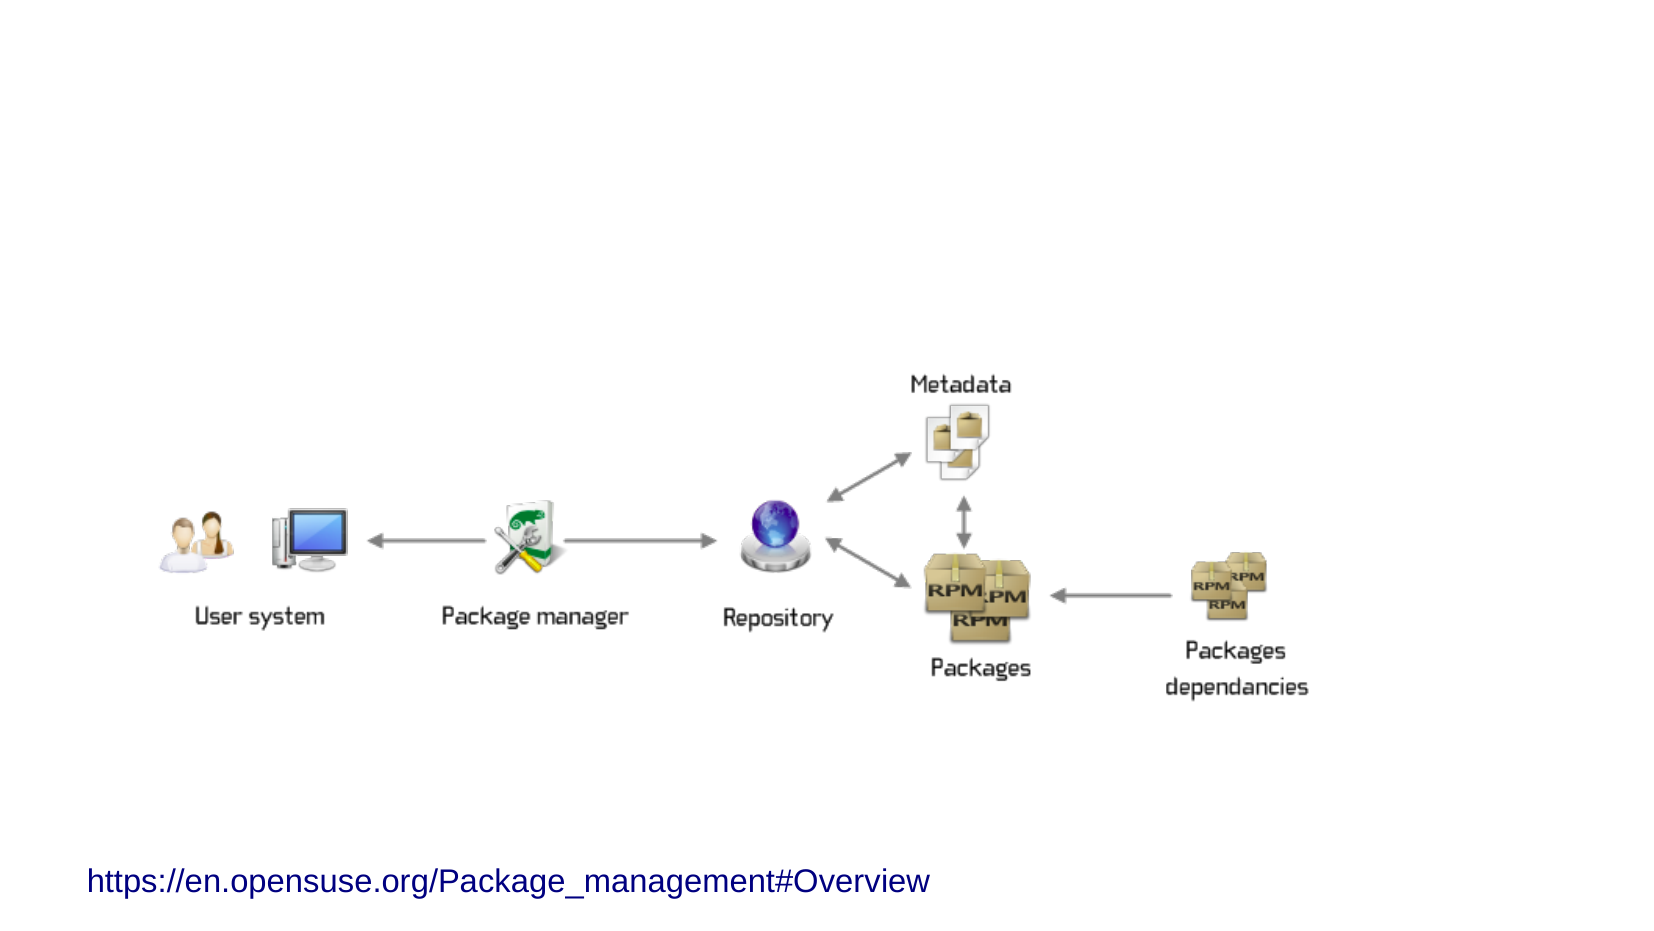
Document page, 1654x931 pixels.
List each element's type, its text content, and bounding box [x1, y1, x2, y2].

list https://en.opensuse.org/Package_management#Overview [86, 555, 1576, 901]
picture [90, 332, 1340, 751]
